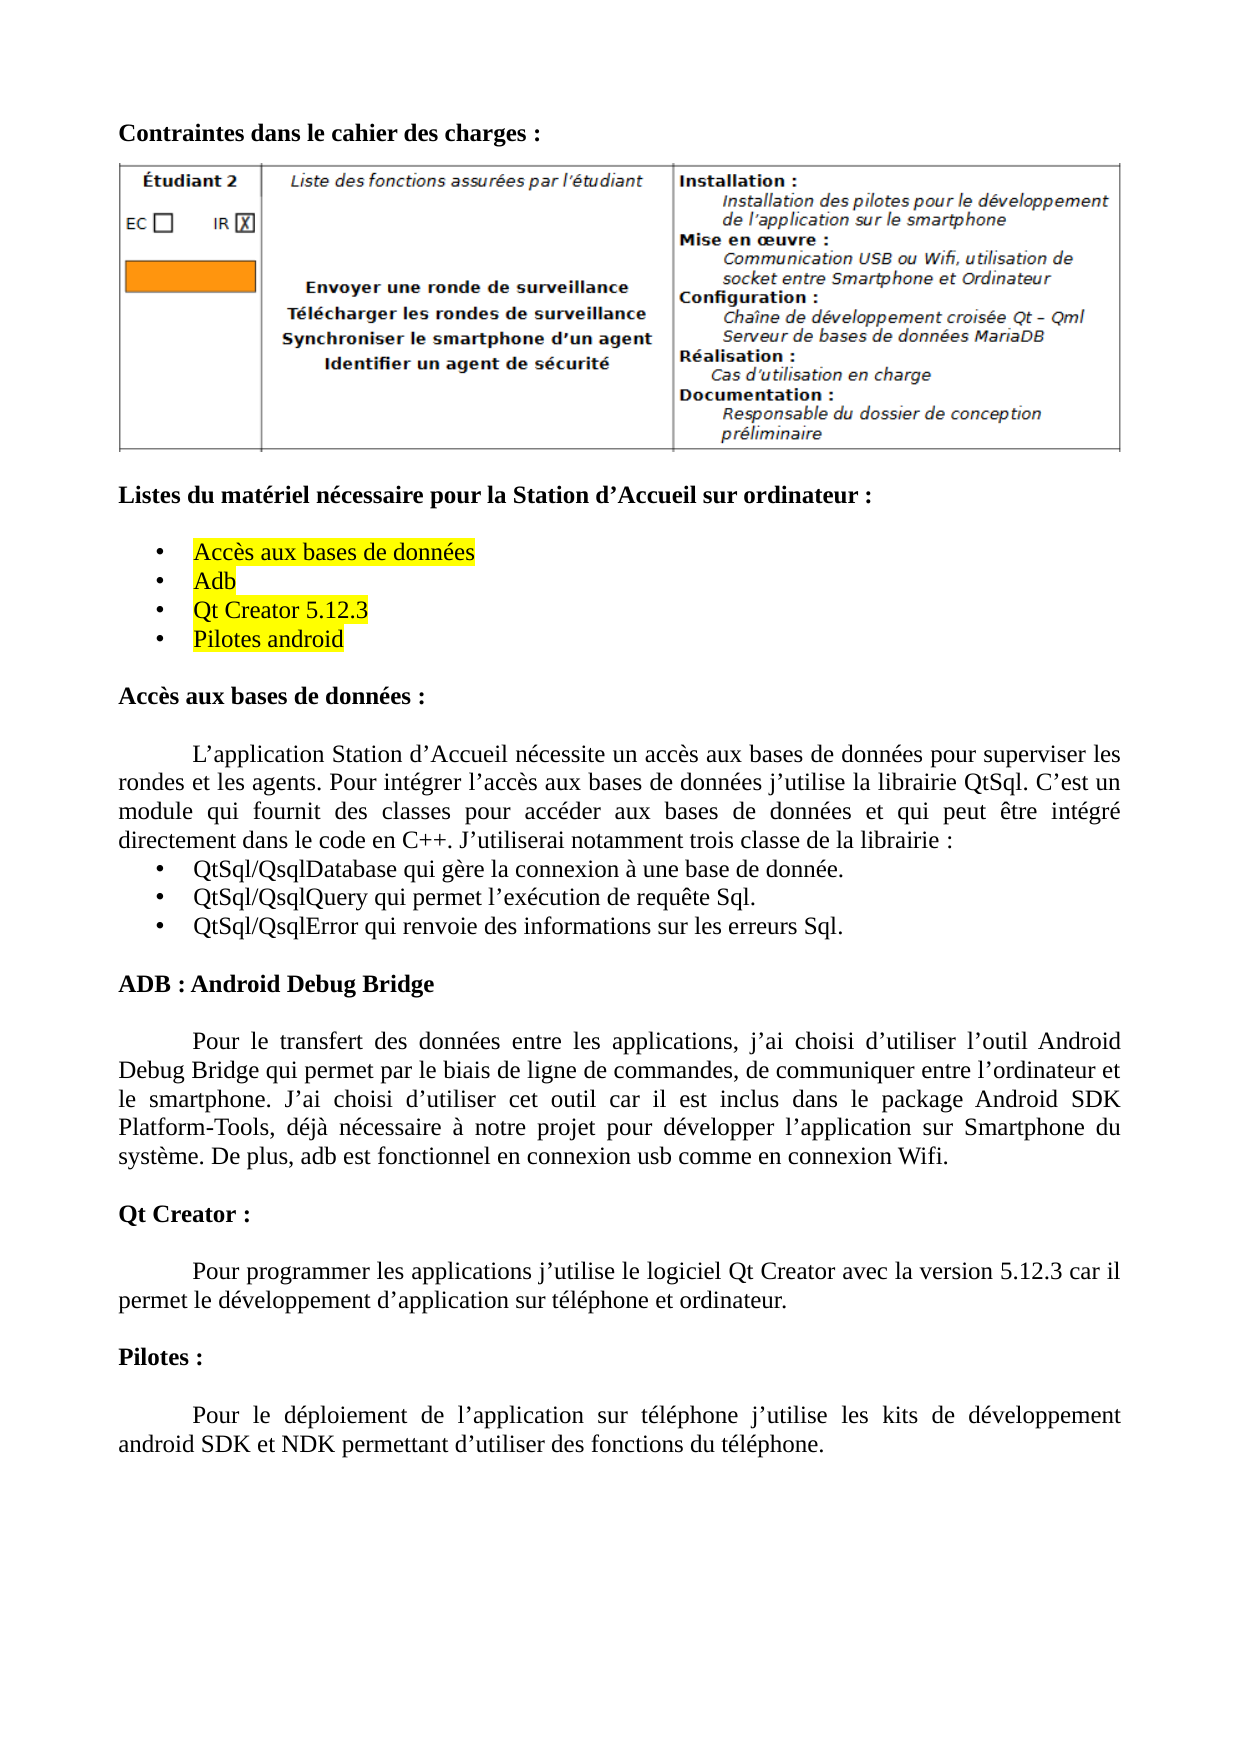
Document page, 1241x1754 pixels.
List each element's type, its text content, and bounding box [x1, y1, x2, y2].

text Pour le transfert des données entre les applications, j’ai choisi d’utiliser l’outil Android Debug Bridge qui permet par le biais de ligne de commandes, de communiquer entre l’ordinateur et le smartphone. J’ai choisi d’utiliser cet outil car il est inclus dans le package Android SDK Platform-Tools, déjà nécessaire à notre projet pour développer l’application sur Smartphone du système. De plus, adb est fonctionnel en connexion usb comme en connexion Wifi. [118, 1026, 1122, 1170]
text Listes du matériel nécessaire pour la Station d’Accueil sur ordinateur : [118, 480, 1122, 509]
text Pour le déploiement de l’application sur téléphone j’utilise les kits de développement android SDK et NDK permettant d’utiliser des fonctions du téléphone. [118, 1400, 1122, 1457]
text Contraintes dans le cahier des charges : [118, 118, 1122, 147]
text Qt Creator : [118, 1199, 1122, 1227]
list Qt Creator 5.12.3 [156, 595, 1122, 624]
text L’application Station d’Accueil nécessite un accès aux bases de données pour superviser les rondes et les agents. Pour intégrer l’accès aux bases de données j’utilise la librairie QtSql. C’est un module qui fournit des classes pour accéder aux bases de données et qui peut être intégré directement dans le code en C++. J’utiliserai notamment trois classe de la librairie : [118, 739, 1122, 854]
text Pilotes : [118, 1342, 1122, 1371]
list Pilotes android [156, 624, 1122, 652]
list QtSql/QsqlQuery qui permet l’exécution de requête Sql. [156, 882, 1122, 911]
list QtSql/QsqlDatabase qui gère la connexion à une base de donnée. [156, 854, 1122, 882]
list QtSql/QsqlError qui renvoie des informations sur les erreurs Sql. [156, 911, 1122, 940]
text Accès aux bases de données : [118, 681, 1122, 710]
picture [118, 163, 1123, 452]
text Pour programmer les applications j’utilise le logiciel Qt Creator avec la version 5.12.3 car il permet le développement d’application sur téléphone et ordinateur. [118, 1256, 1122, 1314]
list Accès aux bases de données [156, 537, 1122, 566]
list Adb [156, 566, 1122, 595]
text ADB : Android Debug Bridge [118, 969, 1122, 997]
